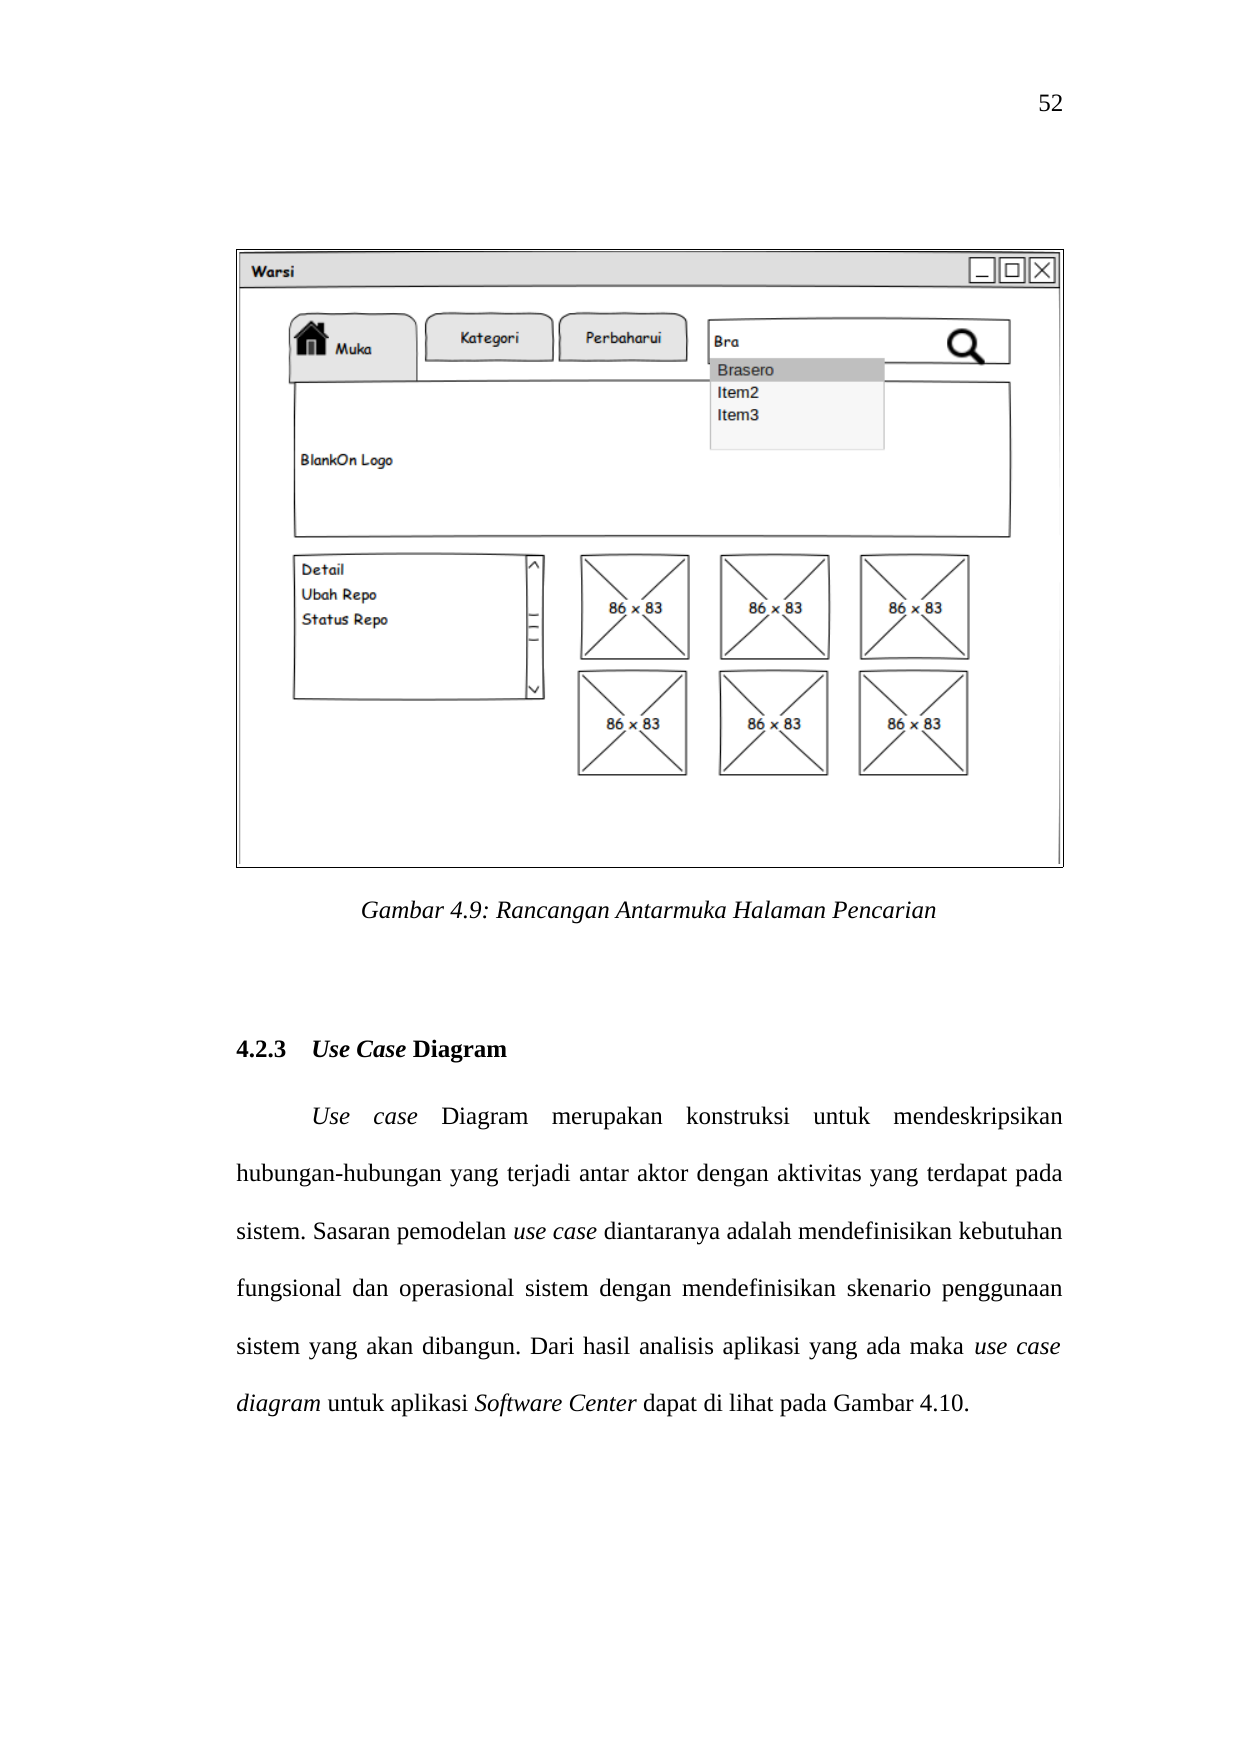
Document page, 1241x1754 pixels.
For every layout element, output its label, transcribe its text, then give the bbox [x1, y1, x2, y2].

text [237, 250, 1063, 867]
text Gambar 4.9: Rancangan Antarmuka Halaman Pencarian [236, 868, 1063, 924]
picture [239, 251, 1060, 864]
text Use case Diagram merupakan konstruksi untuk mendeskripsikan hubungan-hubungan yang terjadi antar aktor dengan aktivitas yang terdapat pada sistem. Sasaran pemodelan use case diantaranya adalah mendefinisikan kebutuhan fungsional dan operasional sistem dengan mendefinisikan skenario penggunaan sistem yang akan dibangun. Dari hasil analisis aplikasi yang ada maka use case diagram untuk aplikasi Software Center dapat di lihat pada Gambar 4.10. [236, 1101, 1063, 1417]
subtitle Use Case Diagram [236, 1034, 1063, 1063]
